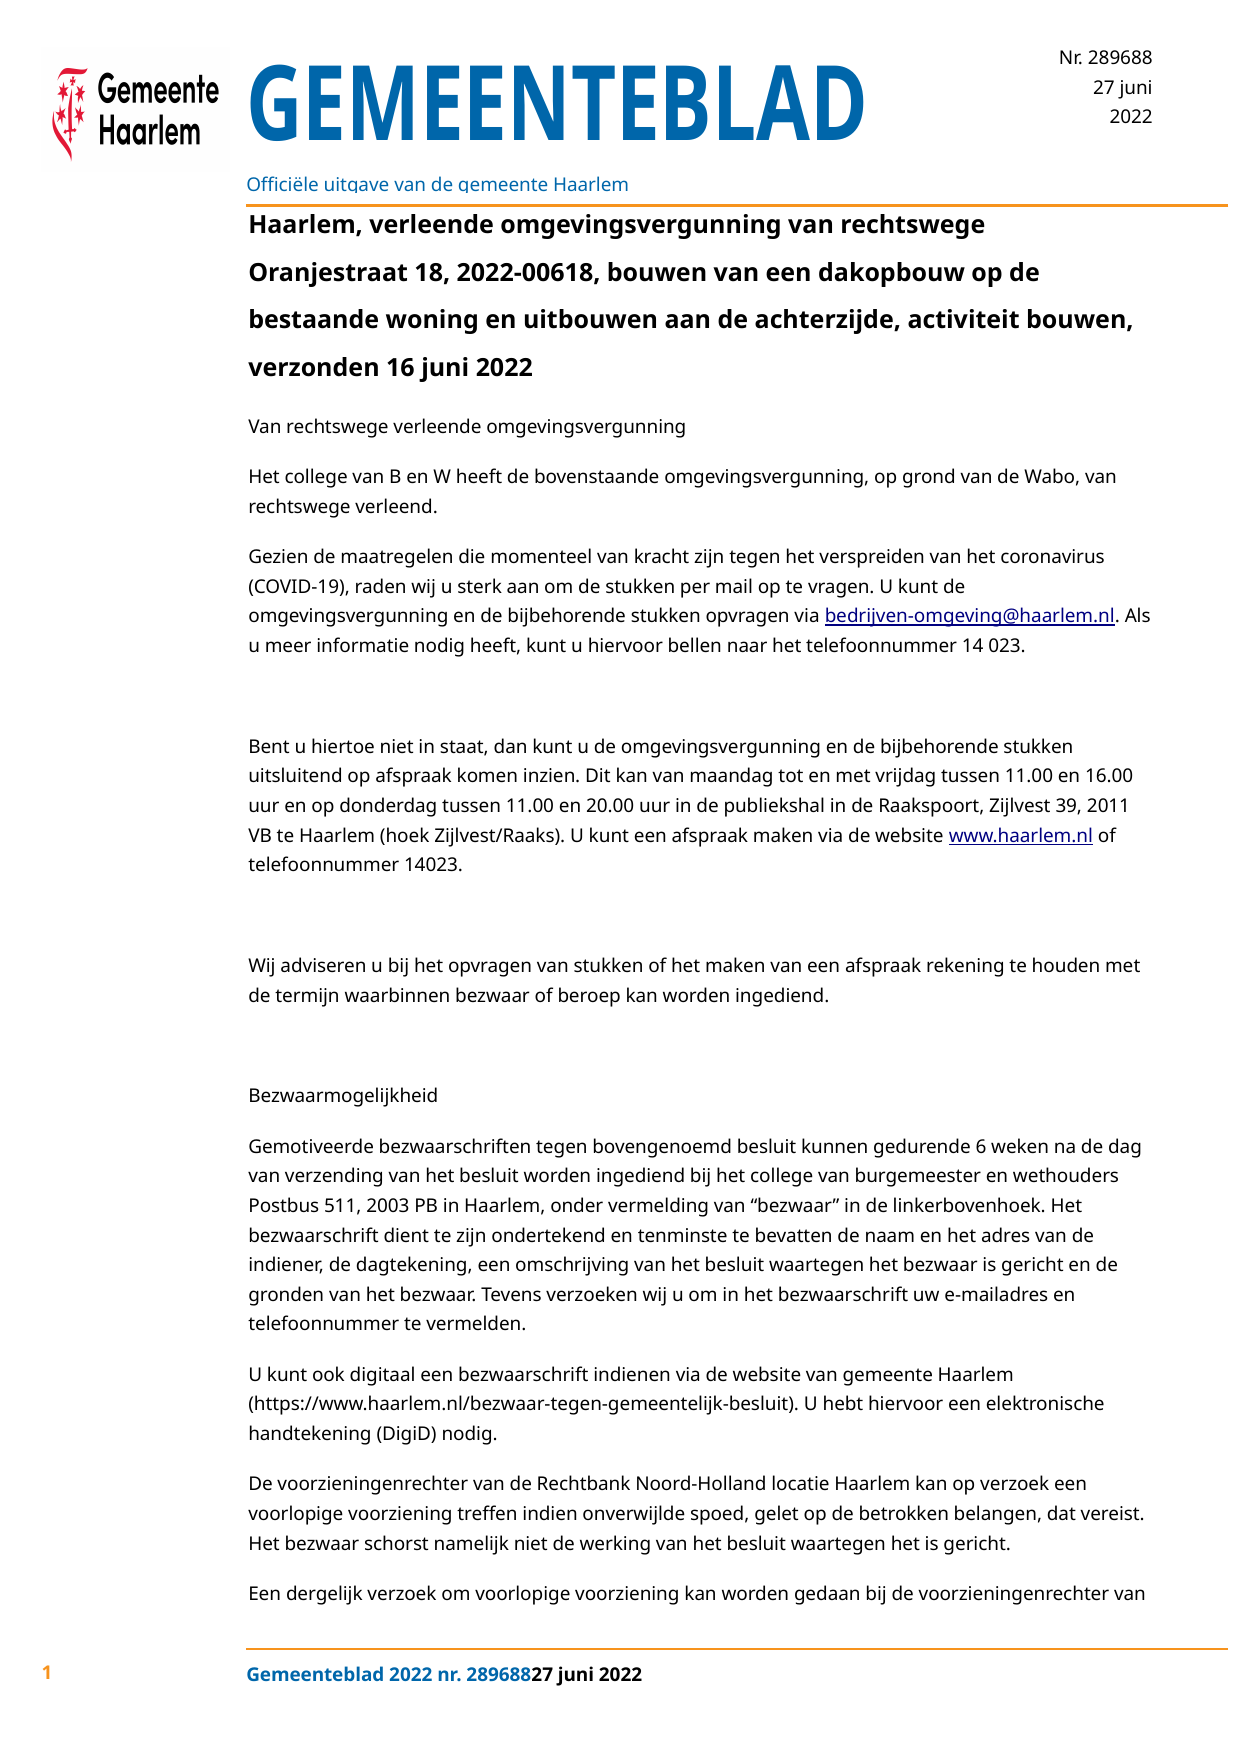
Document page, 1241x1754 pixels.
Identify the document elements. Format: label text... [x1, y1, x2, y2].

text Gezien de maatregelen die momenteel van kracht zijn tegen het verspreiden van het coronavirus (COVID-19), raden wij u sterk aan om de stukken per mail op te vragen. U kunt de omgevingsvergunning en de bijbehorende stukken opvragen via bedrijven-omgeving@haarlem.nl. Als u meer informatie nodig heeft, kunt u hiervoor bellen naar het telefoonnummer 14 023. [248, 543, 1152, 658]
text U kunt ook digitaal een bezwaarschrift indienen via de website van gemeente Haarlem (https://www.haarlem.nl/bezwaar-tegen-gemeentelijk-besluit). U hebt hiervoor een elektronische handtekening (DigiD) nodig. [248, 1361, 1152, 1446]
text Een dergelijk verzoek om voorlopige voorziening kan worden gedaan bij de voorzieningenrechter van [248, 1580, 1152, 1606]
text Het college van B en W heeft de bovenstaande omgevingsvergunning, op grond van de Wabo, van rechtswege verleend. [248, 463, 1152, 519]
text Bent u hiertoe niet in staat, dan kunt u de omgevingsvergunning en de bijbehorende stukken uitsluitend op afspraak komen inzien. Dit kan van maandag tot en met vrijdag tussen 11.00 en 16.00 uur en op donderdag tussen 11.00 en 20.00 uur in de publiekshal in de Raakspoort, Zijlvest 39, 2011 VB te Haarlem (hoek Zijlvest/Raaks). U kunt een afspraak maken via de website www.haarlem.nl of telefoonnummer 14023. [248, 733, 1152, 877]
text Gemotiveerde bezwaarschriften tegen bovengenoemd besluit kunnen gedurende 6 weken na de dag van verzending van het besluit worden ingediend bij het college van burgemeester en wethouders Postbus 511, 2003 PB in Haarlem, onder vermelding van “bezwaar” in de linkerbovenhoek. Het bezwaarschrift dient te zijn ondertekend en tenminste te bevatten de naam en het adres van de indiener, de dagtekening, een omschrijving van het besluit waartegen het bezwaar is gericht en de gronden van het bezwaar. Tevens verzoeken wij u om in het bezwaarschrift uw e-mailadres en telefoonnummer te vermelden. [248, 1133, 1152, 1336]
text Wij adviseren u bij het opvragen van stukken of het maken van een afspraak rekening te houden met de termijn waarbinnen bezwaar of beroep kan worden ingediend. [248, 952, 1152, 1008]
text De voorzieningenrechter van de Rechtbank Noord-Holland locatie Haarlem kan op verzoek een voorlopige voorziening treffen indien onverwijlde spoed, gelet op de betrokken belangen, dat vereist. Het bezwaar schorst namelijk niet de werking van het besluit waartegen het is gericht. [248, 1471, 1152, 1556]
text Bezwaarmogelijkheid [248, 1083, 1152, 1108]
picture [41, 47, 231, 172]
text Haarlem, verleende omgevingsvergunning van rechtswege Oranjestraat 18, 2022-00618, bouwen van een dakopbouw op de bestaande woning en uitbouwen aan de achterzijde, activiteit bouwen, verzonden 16 juni 2022 [248, 207, 1152, 384]
text Van rechtswege verleende omgevingsvergunning [248, 413, 1152, 439]
